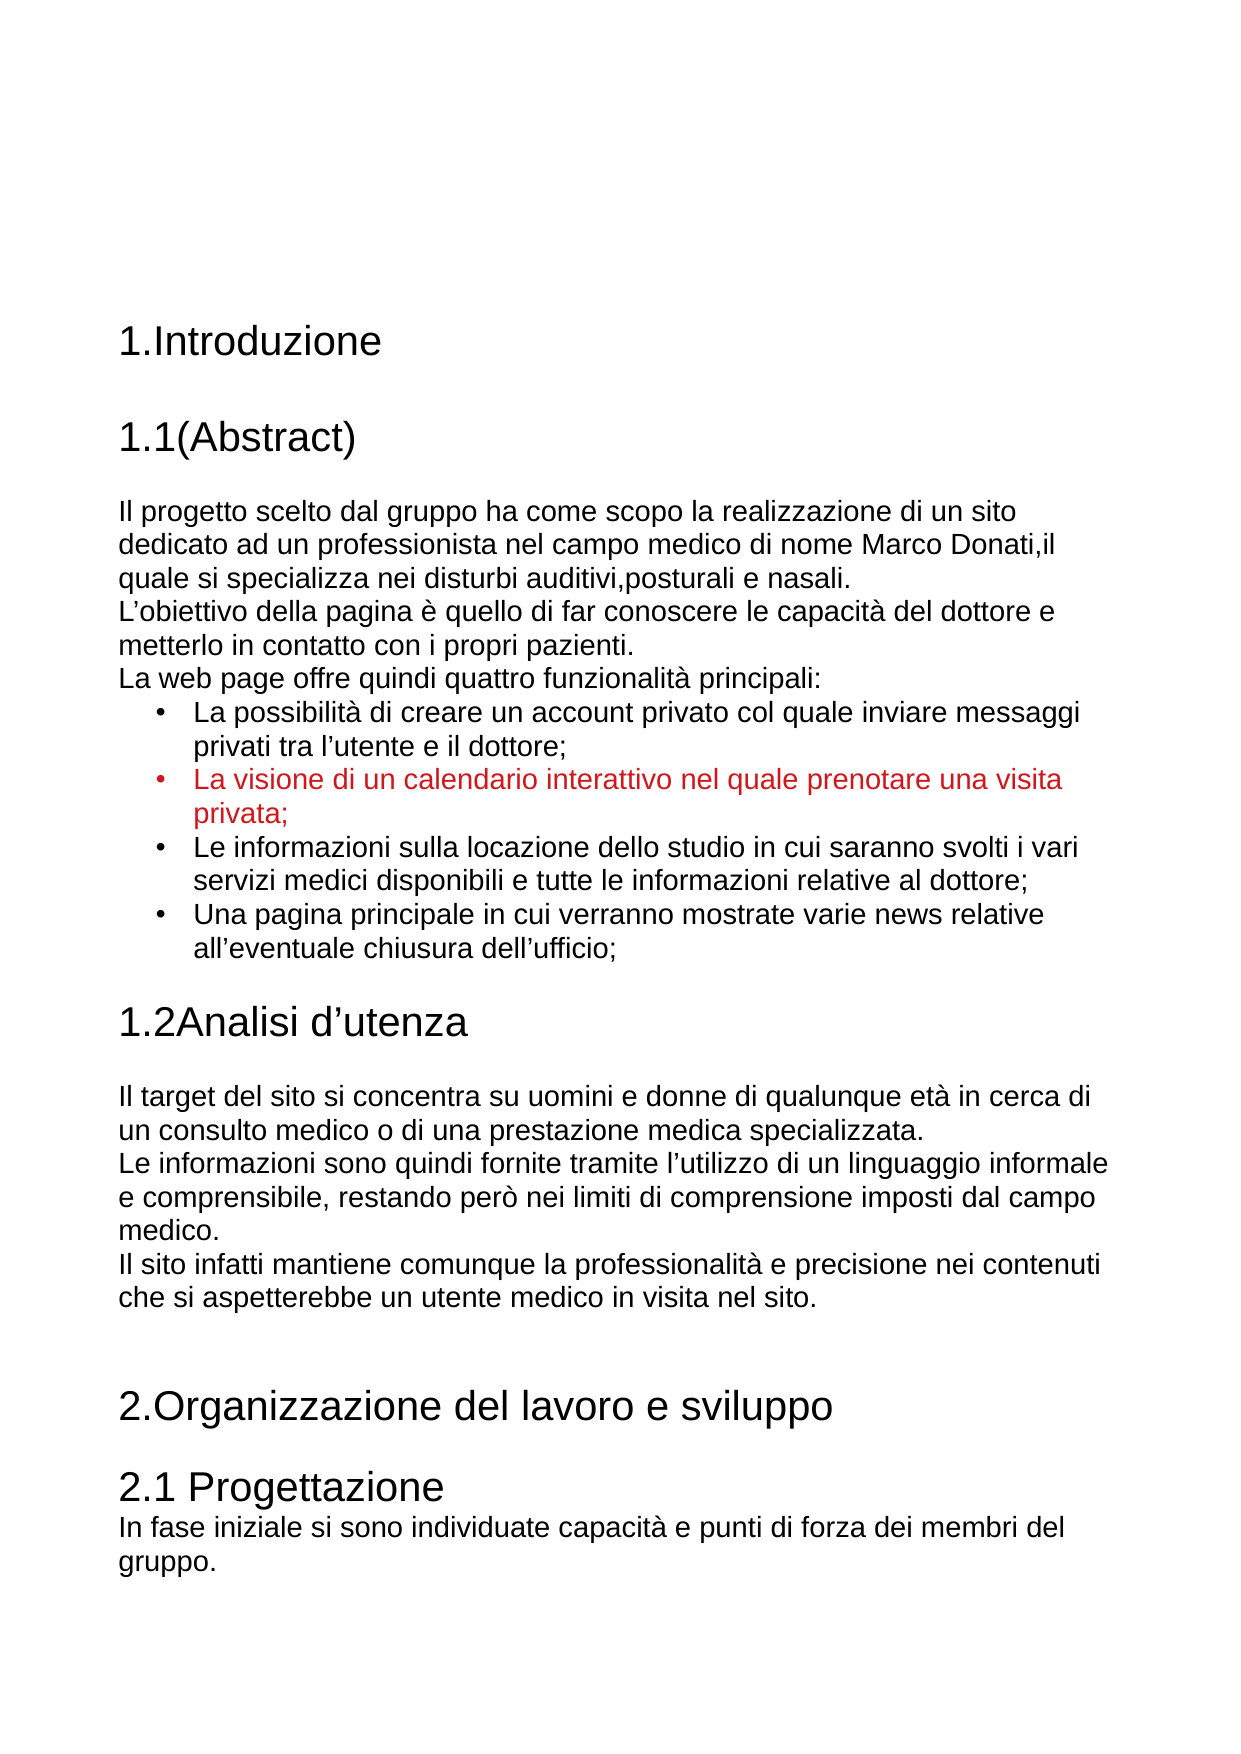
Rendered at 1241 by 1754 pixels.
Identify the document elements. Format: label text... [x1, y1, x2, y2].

text Il target del sito si concentra su uomini e donne di qualunque età in cerca di un consulto medico o di una prestazione medica specializzata. [118, 1079, 1122, 1146]
list La possibilità di creare un account privato col quale inviare messaggi privati tra l’utente e il dottore; [156, 695, 1122, 762]
text 1.Introduzione [118, 317, 1122, 364]
list Le informazioni sulla locazione dello studio in cui saranno svolti i vari servizi medici disponibili e tutte le informazioni relative al dottore; [156, 830, 1122, 897]
text Il progetto scelto dal gruppo ha come scopo la realizzazione di un sito dedicato ad un professionista nel campo medico di nome Marco Donati,il quale si specializza nei disturbi auditivi,posturali e nasali. [118, 494, 1122, 594]
text 1.2Analisi d’utenza [118, 998, 1122, 1046]
list La visione di un calendario interattivo nel quale prenotare una visita privata; [156, 762, 1122, 830]
text Il sito infatti mantiene comunque la professionalità e precisione nei contenuti che si aspetterebbe un utente medico in visita nel sito. [118, 1247, 1122, 1314]
list Una pagina principale in cui verranno mostrate varie news relative all’eventuale chiusura dell’ufficio; [156, 897, 1122, 964]
text 2.Organizzazione del lavoro e sviluppo [118, 1381, 1122, 1429]
text L’obiettivo della pagina è quello di far conoscere le capacità del dottore e metterlo in contatto con i propri pazienti. [118, 594, 1122, 662]
text 2.1 Progettazione [118, 1463, 1122, 1511]
text 1.1(Abstract) [118, 412, 1122, 460]
text In fase iniziale si sono individuate capacità e punti di forza dei membri del gruppo. [118, 1511, 1122, 1578]
text La web page offre quindi quattro funzionalità principali: [118, 662, 1122, 695]
text Le informazioni sono quindi fornite tramite l’utilizzo di un linguaggio informale e comprensibile, restando però nei limiti di comprensione imposti dal campo medico. [118, 1146, 1122, 1247]
